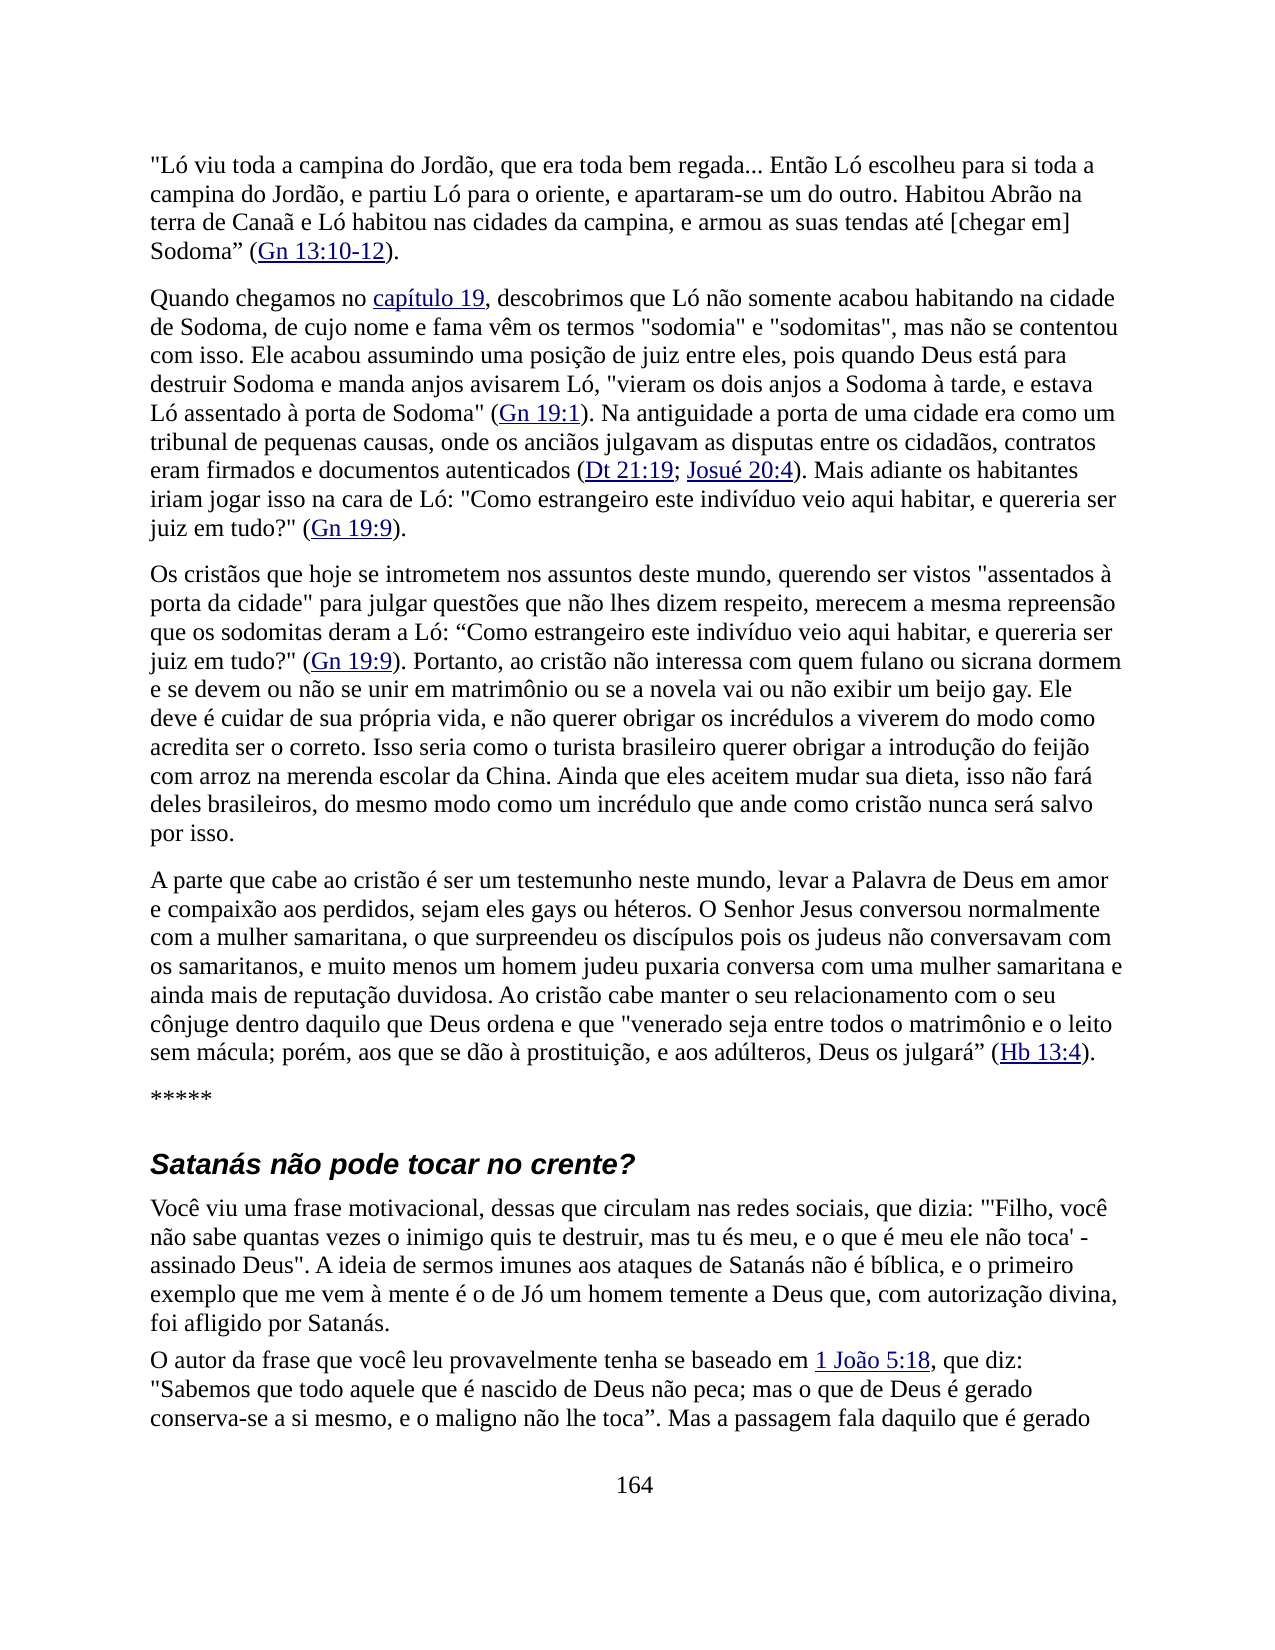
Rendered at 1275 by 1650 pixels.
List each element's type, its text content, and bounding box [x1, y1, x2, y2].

text "Ló viu toda a campina do Jordão, que era toda bem regada... Então Ló escolheu para si toda a campina do Jordão, e partiu Ló para o oriente, e apartaram-se um do outro. Habitou Abrão na terra de Canaã e Ló habitou nas cidades da campina, e armou as suas tendas até [chegar em] Sodoma” (Gn 13:10-12). [150, 150, 1125, 265]
text Quando chegamos no capítulo 19, descobrimos que Ló não somente acabou habitando na cidade de Sodoma, de cujo nome e fama vêm os termos "sodomia" e "sodomitas", mas não se contentou com isso. Ele acabou assumindo uma posição de juiz entre eles, pois quando Deus está para destruir Sodoma e manda anjos avisarem Ló, "vieram os dois anjos a Sodoma à tarde, e estava Ló assentado à porta de Sodoma" (Gn 19:1). Na antiguidade a porta de uma cidade era como um tribunal de pequenas causas, onde os anciãos julgavam as disputas entre os cidadãos, contratos eram firmados e documentos autenticados (Dt 21:19; Josué 20:4). Mais adiante os habitantes iriam jogar isso na cara de Ló: "Como estrangeiro este indivíduo veio aqui habitar, e quereria ser juiz em tudo?" (Gn 19:9). [150, 283, 1125, 542]
text A parte que cabe ao cristão é ser um testemunho neste mundo, levar a Palavra de Deus em amor e compaixão aos perdidos, sejam eles gays ou héteros. O Senhor Jesus conversou normalmente com a mulher samaritana, o que surpreendeu os discípulos pois os judeus não conversavam com os samaritanos, e muito menos um homem judeu puxaria conversa com uma mulher samaritana e ainda mais de reputação duvidosa. Ao cristão cabe manter o seu relacionamento com o seu cônjuge dentro daquilo que Deus ordena e que "venerado seja entre todos o matrimônio e o leito sem mácula; porém, aos que se dão à prostituição, e aos adúlteros, Deus os julgará” (Hb 13:4). [150, 865, 1125, 1066]
text O autor da frase que você leu provavelmente tenha se baseado em 1 João 5:18, que diz: "Sabemos que todo aquele que é nascido de Deus não peca; mas o que de Deus é gerado conserva-se a si mesmo, e o maligno não lhe toca”. Mas a passagem fala daquilo que é gerado [150, 1346, 1125, 1432]
subtitle Satanás não pode tocar no crente? [150, 1147, 1125, 1180]
text Você viu uma frase motivacional, dessas que circulam nas redes sociais, que dizia: "'Filho, você não sabe quantas vezes o inimigo quis te destruir, mas tu és meu, e o que é meu ele não toca' - assinado Deus". A ideia de sermos imunes aos ataques de Satanás não é bíblica, e o primeiro exemplo que me vem à mente é o de Jó um homem temente a Deus que, com autorização divina, foi afligido por Satanás. [150, 1193, 1125, 1337]
text Os cristãos que hoje se intrometem nos assuntos deste mundo, querendo ser vistos "assentados à porta da cidade" para julgar questões que não lhes dizem respeito, merecem a mesma repreensão que os sodomitas deram a Ló: “Como estrangeiro este indivíduo veio aqui habitar, e quereria ser juiz em tudo?" (Gn 19:9). Portanto, ao cristão não interessa com quem fulano ou sicrana dormem e se devem ou não se unir em matrimônio ou se a novela vai ou não exibir um beijo gay. Ele deve é cuidar de sua própria vida, e não querer obrigar os incrédulos a viverem do modo como acredita ser o correto. Isso seria como o turista brasileiro querer obrigar a introdução do feijão com arroz na merenda escolar da China. Ainda que eles aceitem mudar sua dieta, isso não fará deles brasileiros, do mesmo modo como um incrédulo que ande como cristão nunca será salvo por isso. [150, 559, 1125, 847]
text ***** [150, 1084, 1125, 1113]
